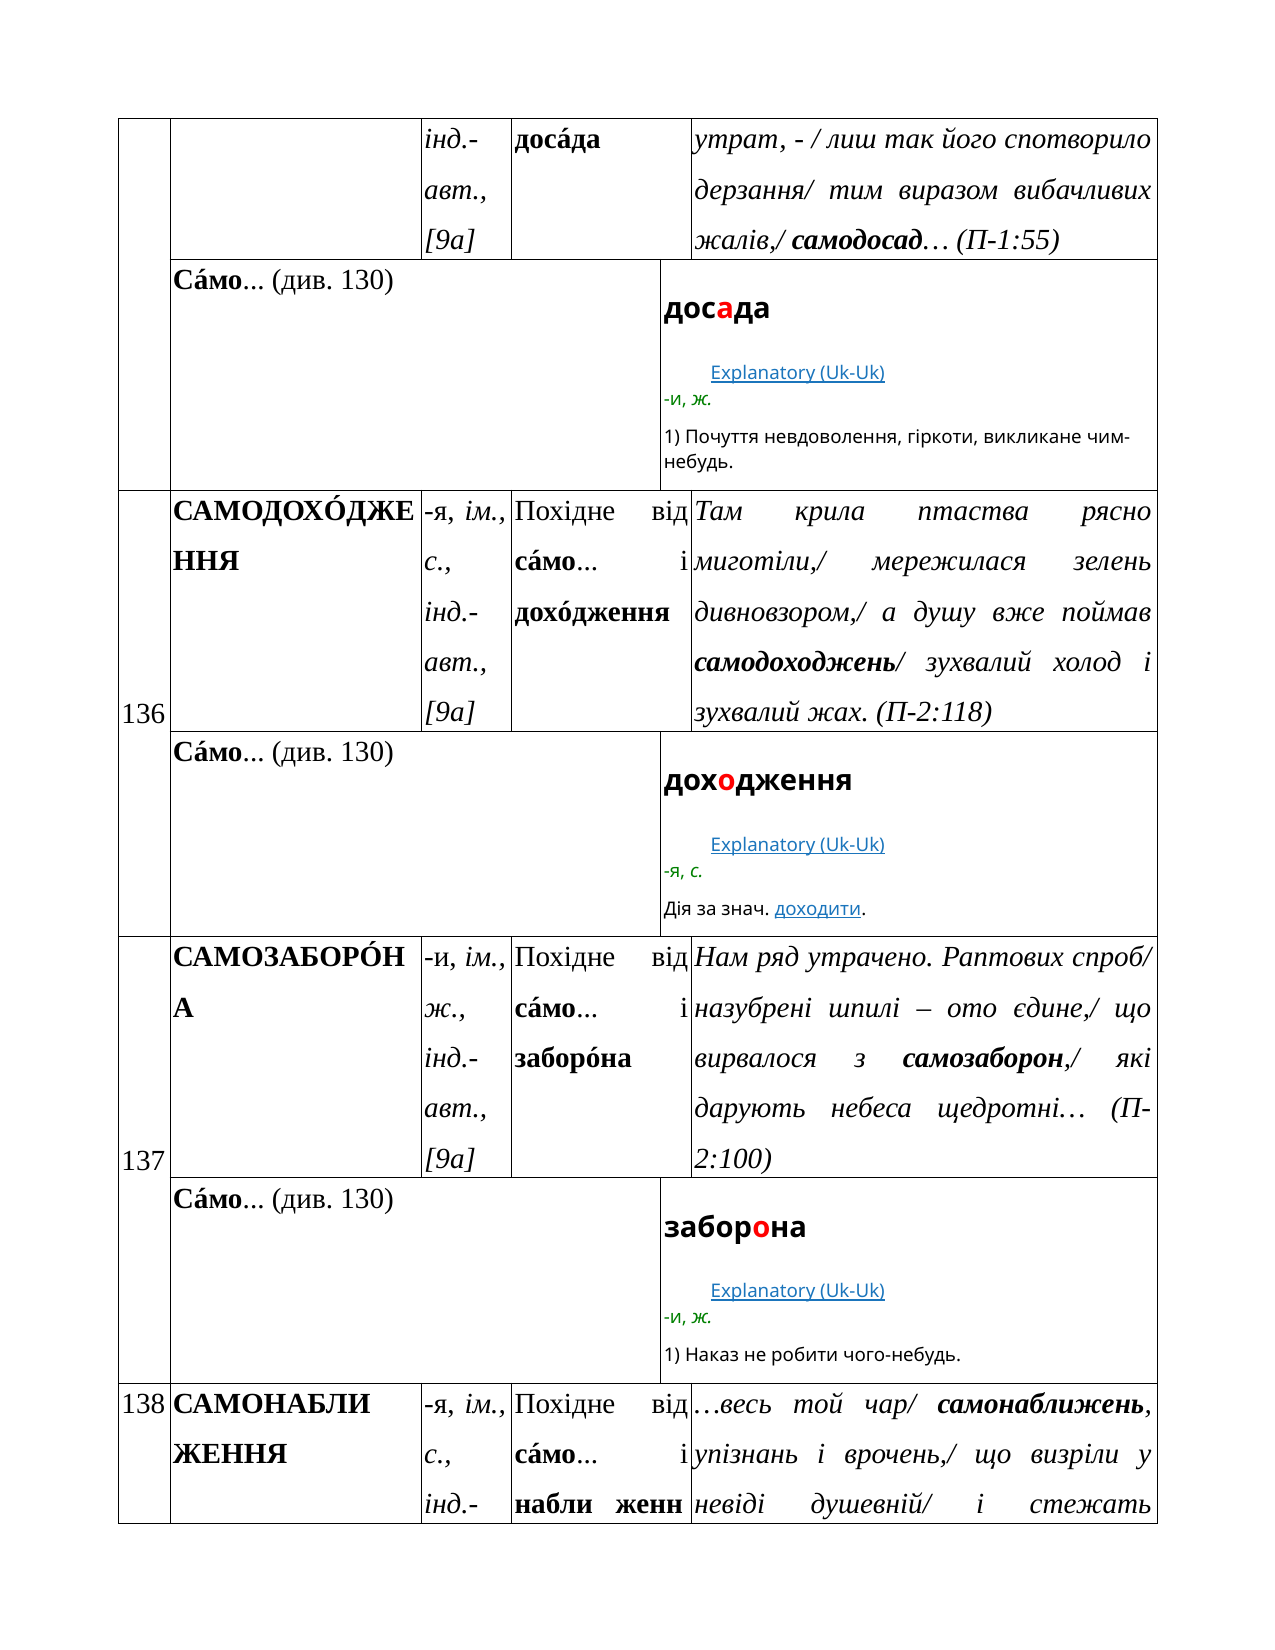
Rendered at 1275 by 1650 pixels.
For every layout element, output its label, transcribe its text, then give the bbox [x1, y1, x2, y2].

table_cell Самонаближення [171, 1384, 421, 1523]
table_cell Там крила птаства рясно миготіли,/ мережилася зелень дивновзором,/ а душу вже поймав самодоходжень/ зухвалий холод і зухвалий жах. (П-2:118) [692, 491, 1157, 731]
table_cell -и, ім., ж., інд.-авт., [9а] [422, 937, 511, 1177]
table_cell Нам ряд утрачено. Раптових спроб/ назубрені шпилі – ото єдине,/ що вирвалося з самозаборон,/ які дарують небеса щедротні… (П-2:100) [692, 937, 1157, 1177]
table_cell 138 [119, 1384, 170, 1523]
table_cell Похідне від сáмо... і дохóдження [512, 491, 691, 731]
table_cell Самодохóдження [171, 491, 421, 731]
table_cell Самозаборóна [171, 937, 421, 1177]
table_cell Похідне від сáмо... і заборóна [512, 937, 691, 1177]
table_cell інд.-авт., [9а] [422, 119, 511, 259]
table_cell доходження Explanatory (Uk-Uk) -я, с. Дія за знач. доходити. [661, 732, 1157, 936]
table_cell Сáмо... (див. 130) [171, 1178, 660, 1382]
table_cell Сáмо... (див. 130) [171, 260, 660, 489]
table_cell -я, ім., с., інд.-авт., [9а] [422, 491, 511, 731]
table_cell досада Explanatory (Uk-Uk) -и, ж. 1) Почуття невдоволення, гіркоти, викликане чим-небудь. [661, 260, 1157, 489]
table_cell заборона Explanatory (Uk-Uk) -и, ж. 1) Наказ не робити чого-небудь. [661, 1178, 1157, 1382]
table_cell 137 [119, 937, 170, 1382]
table_cell Похідне від сáмо... і наближенн [512, 1384, 691, 1523]
table_cell 136 [119, 491, 170, 936]
table_cell [119, 119, 170, 489]
table_cell досáда [512, 119, 691, 259]
table_cell утрат, - / лиш так його спотворило дерзання/ тим виразом вибачливих жалів,/ самодосад… (П-1:55) [692, 119, 1157, 259]
table_cell Сáмо... (див. 130) [171, 732, 660, 936]
table_cell -я, ім., с., інд.- [422, 1384, 511, 1523]
table_cell …весь той чар/ самонаближень, упізнань і врочень,/ що визріли у невіді душевній/ і стежать [692, 1384, 1157, 1523]
table_cell [171, 119, 421, 259]
